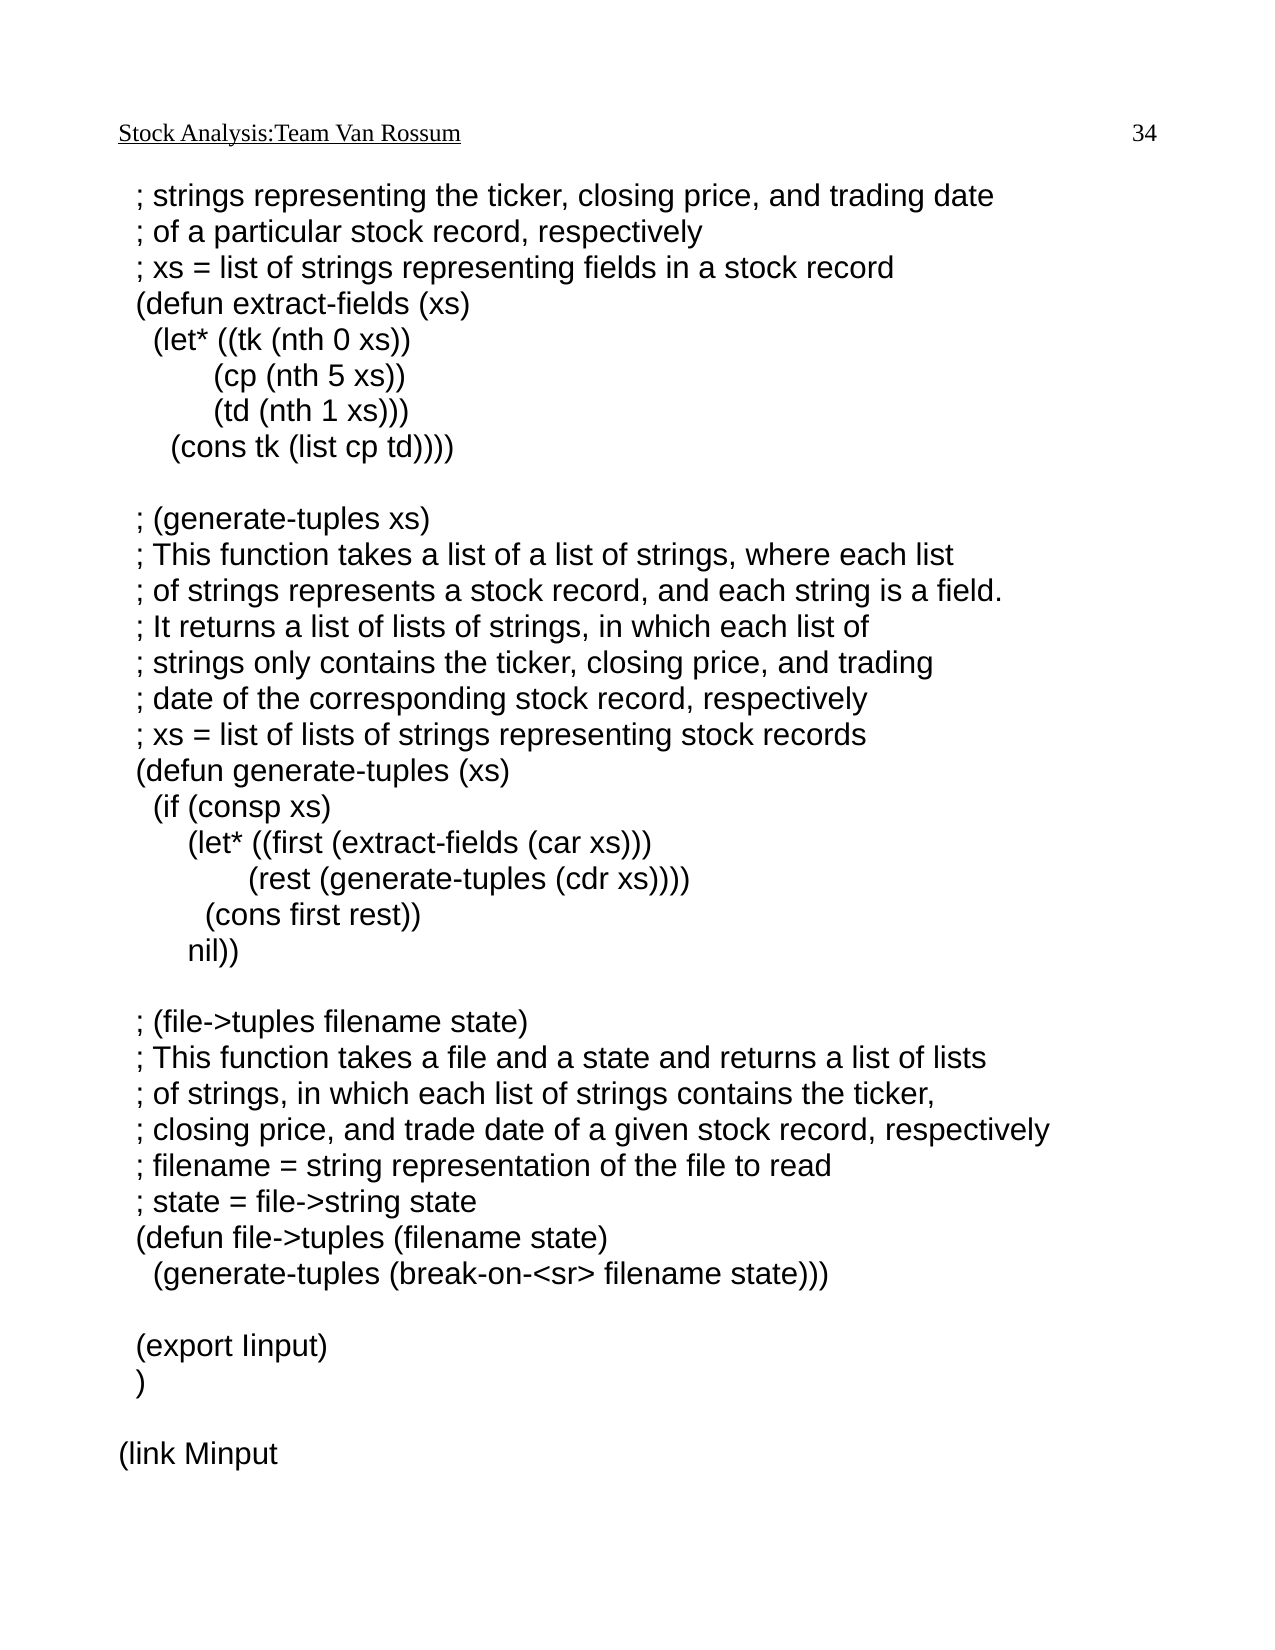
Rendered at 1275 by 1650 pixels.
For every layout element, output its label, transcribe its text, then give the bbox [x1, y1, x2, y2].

text (cons tk (list cp td)))) [118, 428, 1157, 464]
text (let* ((first (extract-fields (car xs))) [118, 824, 1157, 860]
text (defun generate-tuples (xs) [118, 752, 1157, 788]
text ; strings representing the ticker, closing price, and trading date [118, 177, 1157, 213]
text (defun file->tuples (filename state) [118, 1219, 1157, 1255]
text (cons first rest)) [118, 896, 1157, 932]
text (rest (generate-tuples (cdr xs)))) [118, 860, 1157, 896]
text ; strings only contains the ticker, closing price, and trading [118, 644, 1157, 680]
text ; xs = list of lists of strings representing stock records [118, 716, 1157, 752]
text ; It returns a list of lists of strings, in which each list of [118, 608, 1157, 644]
text (generate-tuples (break-on-<sr> filename state))) [118, 1255, 1157, 1291]
text ; closing price, and trade date of a given stock record, respectively [118, 1111, 1157, 1147]
text (td (nth 1 xs))) [118, 392, 1157, 428]
text ; date of the corresponding stock record, respectively [118, 680, 1157, 716]
text (cp (nth 5 xs)) [118, 357, 1157, 392]
text ; of strings, in which each list of strings contains the ticker, [118, 1075, 1157, 1111]
text (defun extract-fields (xs) [118, 285, 1157, 321]
text ; filename = string representation of the file to read [118, 1147, 1157, 1183]
text ; This function takes a list of a list of strings, where each list [118, 536, 1157, 572]
text ) [118, 1363, 1157, 1399]
text ; (file->tuples filename state) [118, 1003, 1157, 1039]
text ; of strings represents a stock record, and each string is a field. [118, 572, 1157, 608]
text ; (generate-tuples xs) [118, 500, 1157, 536]
text ; of a particular stock record, respectively [118, 213, 1157, 249]
text nil)) [118, 932, 1157, 967]
text (let* ((tk (nth 0 xs)) [118, 321, 1157, 357]
text (if (consp xs) [118, 788, 1157, 824]
text ; state = file->string state [118, 1183, 1157, 1219]
text ; This function takes a file and a state and returns a list of lists [118, 1039, 1157, 1075]
text (export Iinput) [118, 1327, 1157, 1363]
text ; xs = list of strings representing fields in a stock record [118, 249, 1157, 285]
text (link Minput [118, 1435, 1157, 1471]
